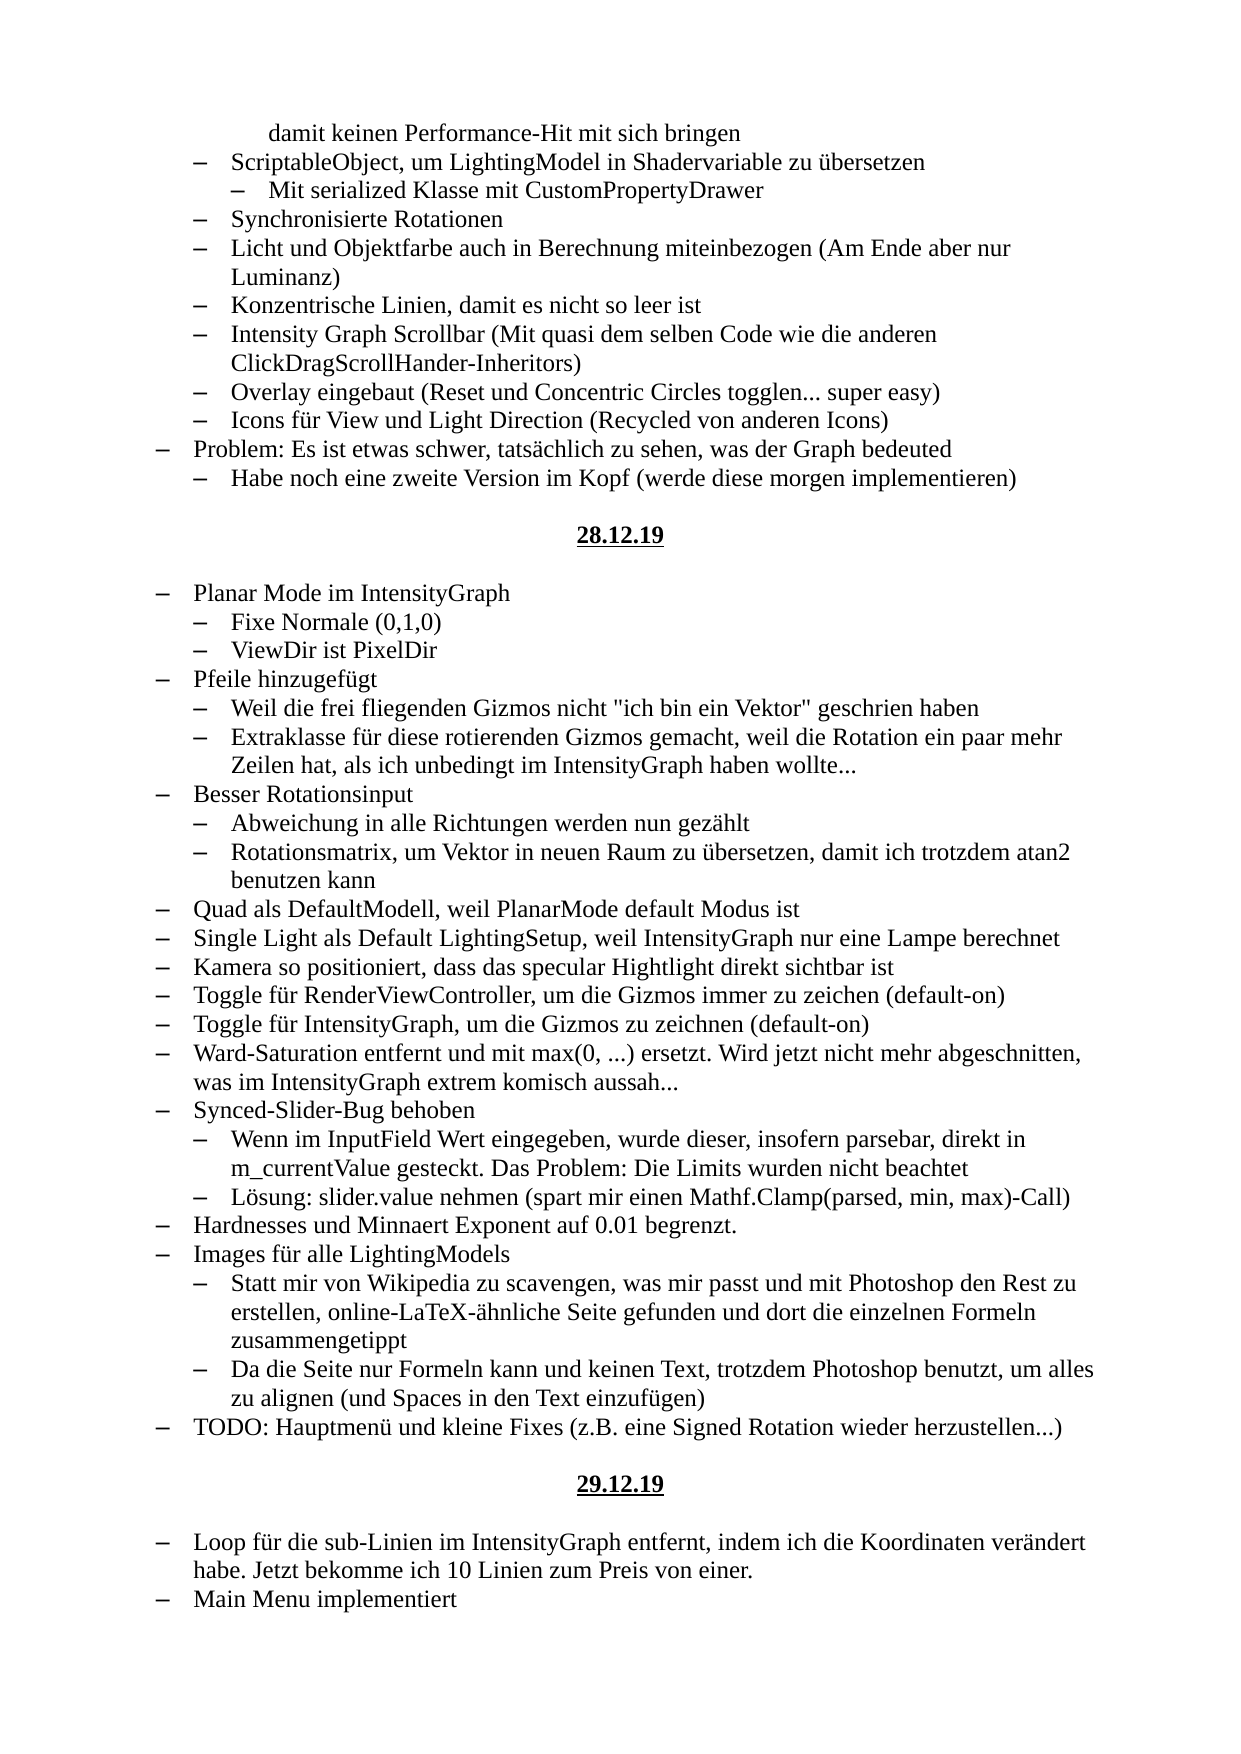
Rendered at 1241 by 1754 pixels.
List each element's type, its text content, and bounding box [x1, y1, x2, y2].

list Rotationsmatrix, um Vektor in neuen Raum zu übersetzen, damit ich trotzdem atan2 benutzen kann [193, 837, 1122, 894]
list Problem: Es ist etwas schwer, tatsächlich zu sehen, was der Graph bedeuted [156, 434, 1122, 463]
text 28.12.19 [118, 521, 1122, 549]
list Pfeile hinzugefügt [156, 664, 1122, 693]
list Intensity Graph Scrollbar (Mit quasi dem selben Code wie die anderen ClickDragScrollHander-Inheritors) [193, 319, 1122, 377]
list Fixe Normale (0,1,0) [193, 607, 1122, 636]
list Toggle für IntensityGraph, um die Gizmos zu zeichnen (default-on) [156, 1009, 1122, 1038]
list Mit serialized Klasse mit CustomPropertyDrawer [231, 176, 1122, 204]
list Weil die frei fliegenden Gizmos nicht "ich bin ein Vektor" geschrien haben [193, 693, 1122, 722]
list Loop für die sub-Linien im IntensityGraph entfernt, indem ich die Koordinaten verändert habe. Jetzt bekomme ich 10 Linien zum Preis von einer. [156, 1527, 1122, 1584]
list Overlay eingebaut (Reset und Concentric Circles togglen... super easy) [193, 377, 1122, 406]
list Icons für View und Light Direction (Recycled von anderen Icons) [193, 406, 1122, 434]
list Synced-Slider-Bug behoben [156, 1096, 1122, 1124]
list Hardnesses und Minnaert Exponent auf 0.01 begrenzt. [156, 1211, 1122, 1239]
list Main Menu implementiert [156, 1584, 1122, 1613]
list Planar Mode im IntensityGraph [156, 578, 1122, 607]
list Habe noch eine zweite Version im Kopf (werde diese morgen implementieren) [193, 463, 1122, 492]
list Konzentrische Linien, damit es nicht so leer ist [193, 291, 1122, 319]
list Da die Seite nur Formeln kann und keinen Text, trotzdem Photoshop benutzt, um alles zu alignen (und Spaces in den Text einzufügen) [193, 1354, 1122, 1412]
list Single Light als Default LightingSetup, weil IntensityGraph nur eine Lampe berechnet [156, 923, 1122, 952]
text 29.12.19 [118, 1469, 1122, 1498]
list ScriptableObject, um LightingModel in Shadervariable zu übersetzen [193, 147, 1122, 176]
list Quad als DefaultModell, weil PlanarMode default Modus ist [156, 894, 1122, 923]
list Images für alle LightingModels [156, 1239, 1122, 1268]
list damit keinen Performance-Hit mit sich bringen [231, 118, 1122, 147]
list TODO: Hauptmenü und kleine Fixes (z.B. eine Signed Rotation wieder herzustellen...) [156, 1412, 1122, 1441]
list Lösung: slider.value nehmen (spart mir einen Mathf.Clamp(parsed, min, max)-Call) [193, 1182, 1122, 1211]
list Licht und Objektfarbe auch in Berechnung miteinbezogen (Am Ende aber nur Luminanz) [193, 233, 1122, 291]
list Besser Rotationsinput [156, 779, 1122, 808]
list Kamera so positioniert, dass das specular Hightlight direkt sichtbar ist [156, 952, 1122, 981]
list Abweichung in alle Richtungen werden nun gezählt [193, 808, 1122, 837]
list Synchronisierte Rotationen [193, 204, 1122, 233]
list Toggle für RenderViewController, um die Gizmos immer zu zeichen (default-on) [156, 981, 1122, 1009]
list ViewDir ist PixelDir [193, 636, 1122, 664]
list Ward-Saturation entfernt und mit max(0, ...) ersetzt. Wird jetzt nicht mehr abgeschnitten, was im IntensityGraph extrem komisch aussah... [156, 1038, 1122, 1096]
list Extraklasse für diese rotierenden Gizmos gemacht, weil die Rotation ein paar mehr Zeilen hat, als ich unbedingt im IntensityGraph haben wollte... [193, 722, 1122, 779]
list Statt mir von Wikipedia zu scavengen, was mir passt und mit Photoshop den Rest zu erstellen, online-LaTeX-ähnliche Seite gefunden und dort die einzelnen Formeln zusammengetippt [193, 1268, 1122, 1354]
list Wenn im InputField Wert eingegeben, wurde dieser, insofern parsebar, direkt in m_currentValue gesteckt. Das Problem: Die Limits wurden nicht beachtet [193, 1124, 1122, 1182]
